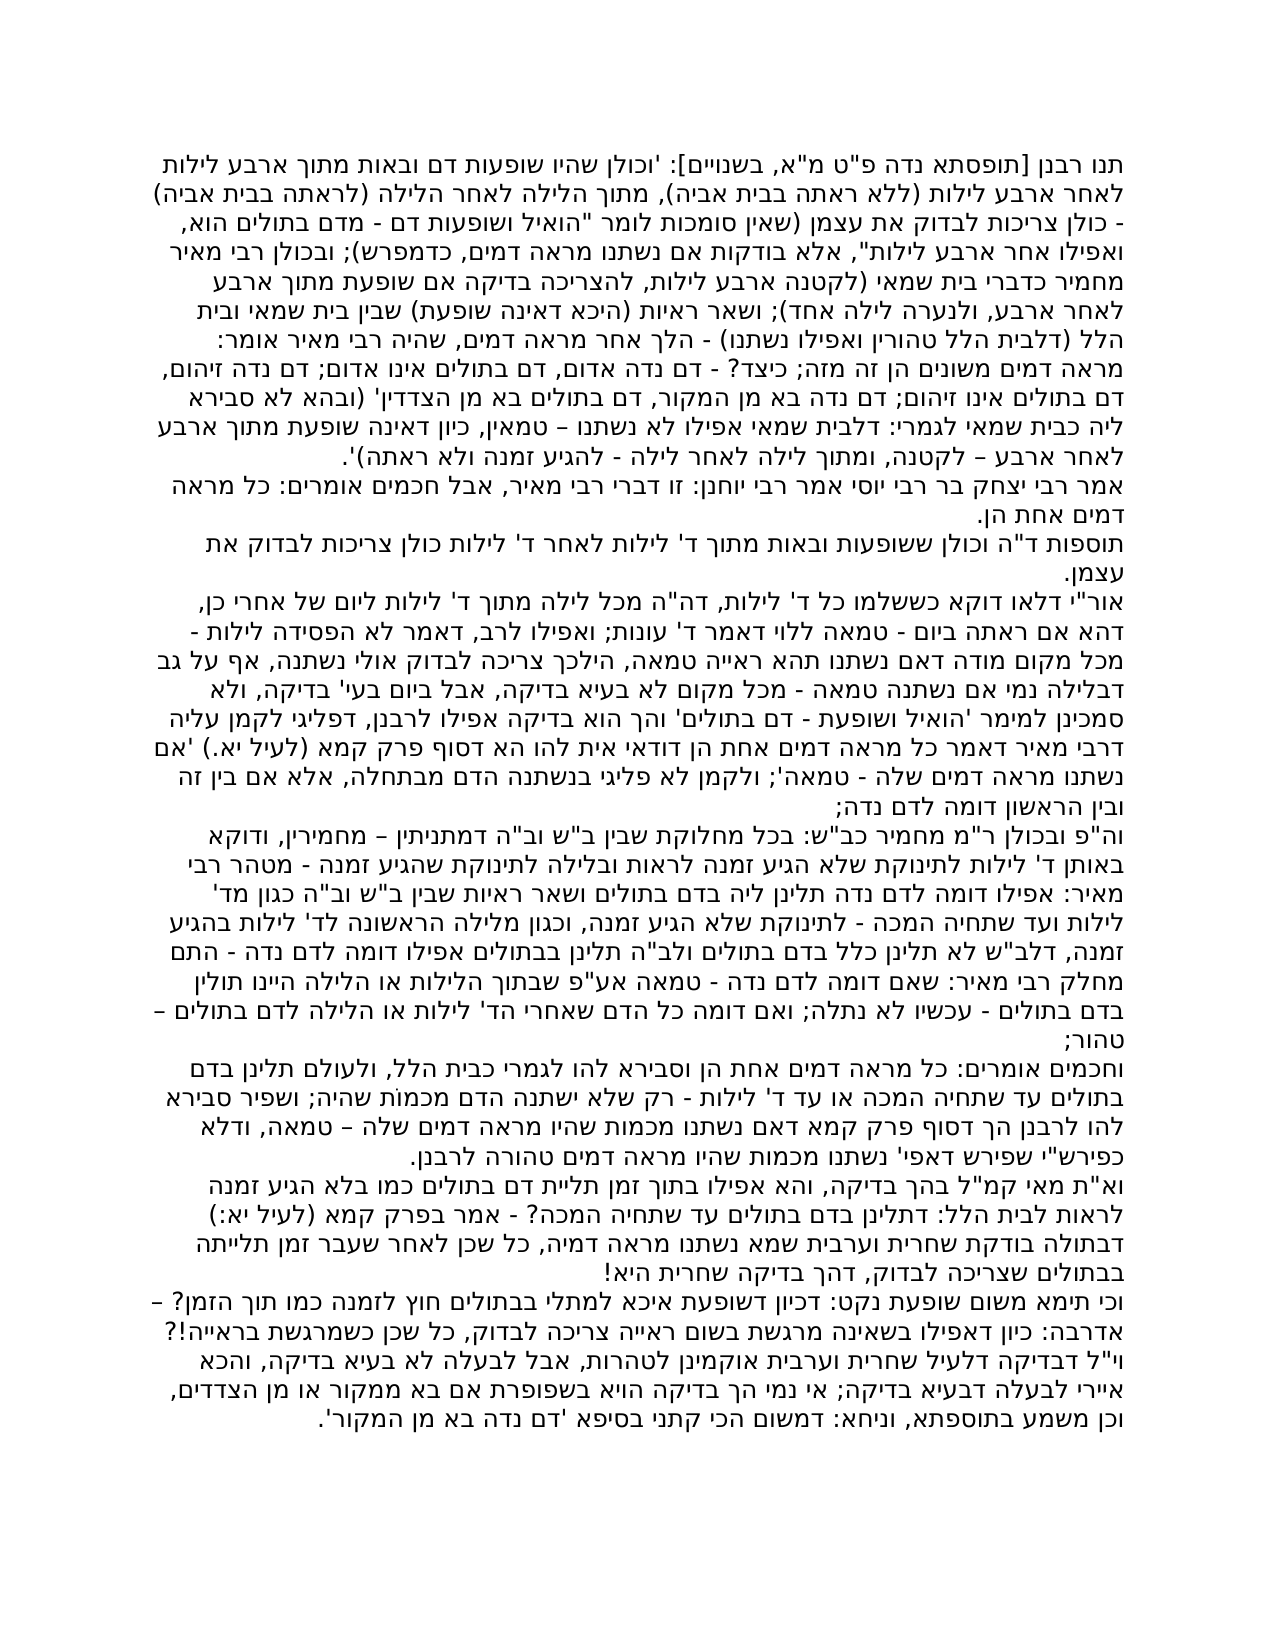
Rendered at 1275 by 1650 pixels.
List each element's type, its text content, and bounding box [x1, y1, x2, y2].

text וכי תימא משום שופעת נקט: דכיון דשופעת איכא למתלי בבתולים חוץ לזמנה כמו תוך הזמן? – אדרבה: כיון דאפילו בשאינה מרגשת בשום ראייה צריכה לבדוק, כל שכן כשמרגשת בראייה!? [150, 1287, 1125, 1346]
text תנו רבנן [תופסתא נדה פ"ט מ"א, בשנויים]: 'וכולן שהיו שופעות דם ובאות מתוך ארבע לילות לאחר ארבע לילות (ללא ראתה בבית אביה), מתוך הלילה לאחר הלילה (לראתה בבית אביה) - כולן צריכות לבדוק את עצמן (שאין סומכות לומר "הואיל ושופעות דם - מדם בתולים הוא, ואפילו אחר ארבע לילות", אלא בודקות אם נשתנו מראה דמים, כדמפרש); ובכולן רבי מאיר מחמיר כדברי בית שמאי (לקטנה ארבע לילות, להצריכה בדיקה אם שופעת מתוך ארבע לאחר ארבע, ולנערה לילה אחד); ושאר ראיות (היכא דאינה שופעת) שבין בית שמאי ובית הלל (דלבית הלל טהורין ואפילו נשתנו) - הלך אחר מראה דמים, שהיה רבי מאיר אומר: מראה דמים משונים הן זה מזה; כיצד? - דם נדה אדום, דם בתולים אינו אדום; דם נדה זיהום, דם בתולים אינו זיהום; דם נדה בא מן המקור, דם בתולים בא מן הצדדין' (ובהא לא סבירא ליה כבית שמאי לגמרי: דלבית שמאי אפילו לא נשתנו – טמאין, כיון דאינה שופעת מתוך ארבע לאחר ארבע – לקטנה, ומתוך לילה לאחר לילה - להגיע זמנה ולא ראתה)'. [150, 150, 1125, 471]
text אמר רבי יצחק בר רבי יוסי אמר רבי יוחנן: זו דברי רבי מאיר, אבל חכמים אומרים: כל מראה דמים אחת הן. [150, 471, 1125, 529]
text וי"ל דבדיקה דלעיל שחרית וערבית אוקמינן לטהרות, אבל לבעלה לא בעיא בדיקה, והכא איירי לבעלה דבעיא בדיקה; אי נמי הך בדיקה הויא בשפופרת אם בא ממקור או מן הצדדים, וכן משמע בתוספתא, וניחא: דמשום הכי קתני בסיפא 'דם נדה בא מן המקור'. [150, 1346, 1125, 1433]
text אור"י דלאו דוקא כששלמו כל ד' לילות, דה"ה מכל לילה מתוך ד' לילות ליום של אחרי כן, דהא אם ראתה ביום - טמאה ללוי דאמר ד' עונות; ואפילו לרב, דאמר לא הפסידה לילות - מכל מקום מודה דאם נשתנו תהא ראייה טמאה, הילכך צריכה לבדוק אולי נשתנה, אף על גב דבלילה נמי אם נשתנה טמאה - מכל מקום לא בעיא בדיקה, אבל ביום בעי' בדיקה, ולא סמכינן למימר 'הואיל ושופעת - דם בתולים' והך הוא בדיקה אפילו לרבנן, דפליגי לקמן עליה דרבי מאיר דאמר כל מראה דמים אחת הן דודאי אית להו הא דסוף פרק קמא (לעיל יא.) 'אם נשתנו מראה דמים שלה - טמאה'; ולקמן לא פליגי בנשתנה הדם מבתחלה, אלא אם בין זה ובין הראשון דומה לדם נדה; [150, 587, 1125, 821]
text וה"פ ובכולן ר"מ מחמיר כב"ש: בכל מחלוקת שבין ב"ש וב"ה דמתניתין – מחמירין, ודוקא באותן ד' לילות לתינוקת שלא הגיע זמנה לראות ובלילה לתינוקת שהגיע זמנה - מטהר רבי מאיר: אפילו דומה לדם נדה תלינן ליה בדם בתולים ושאר ראיות שבין ב"ש וב"ה כגון מד' לילות ועד שתחיה המכה - לתינוקת שלא הגיע זמנה, וכגון מלילה הראשונה לד' לילות בהגיע זמנה, דלב"ש לא תלינן כלל בדם בתולים ולב"ה תלינן בבתולים אפילו דומה לדם נדה - התם מחלק רבי מאיר: שאם דומה לדם נדה - טמאה אע"פ שבתוך הלילות או הלילה היינו תולין בדם בתולים - עכשיו לא נתלה; ואם דומה כל הדם שאחרי הד' לילות או הלילה לדם בתולים – טהור; [150, 821, 1125, 1054]
text וא"ת מאי קמ"ל בהך בדיקה, והא אפילו בתוך זמן תליית דם בתולים כמו בלא הגיע זמנה לראות לבית הלל: דתלינן בדם בתולים עד שתחיה המכה? - אמר בפרק קמא (לעיל יא:) דבתולה בודקת שחרית וערבית שמא נשתנו מראה דמיה, כל שכן לאחר שעבר זמן תלייתה בבתולים שצריכה לבדוק, דהך בדיקה שחרית היא! [150, 1171, 1125, 1287]
text תוספות ד"ה וכולן ששופעות ובאות מתוך ד' לילות לאחר ד' לילות כולן צריכות לבדוק את עצמן. [150, 529, 1125, 587]
text וחכמים אומרים: כל מראה דמים אחת הן וסבירא להו לגמרי כבית הלל, ולעולם תלינן בדם בתולים עד שתחיה המכה או עד ד' לילות - רק שלא ישתנה הדם מכמוֹת שהיה; ושפיר סבירא להו לרבנן הך דסוף פרק קמא דאם נשתנו מכמות שהיו מראה דמים שלה – טמאה, ודלא כפירש"י שפירש דאפי' נשתנו מכמות שהיו מראה דמים טהורה לרבנן. [150, 1054, 1125, 1171]
